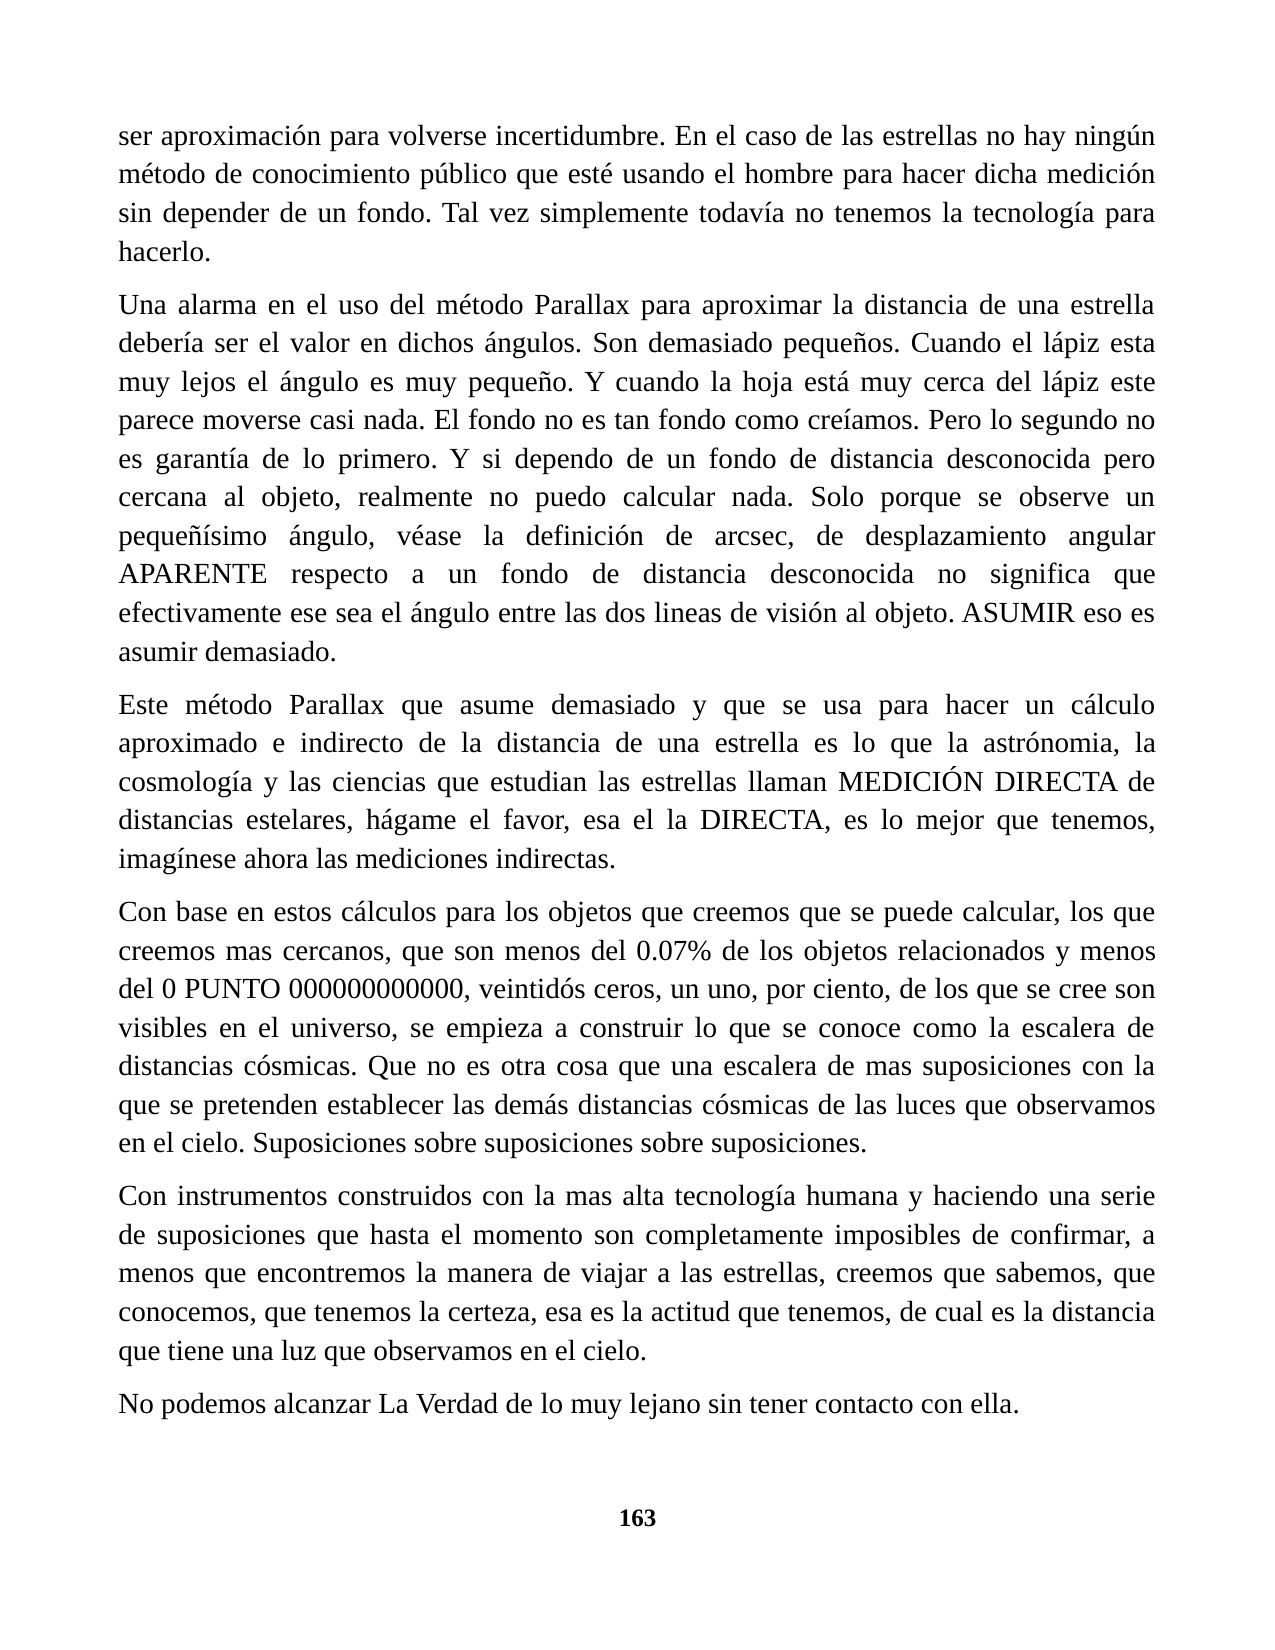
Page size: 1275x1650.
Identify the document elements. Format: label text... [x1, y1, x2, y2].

text No podemos alcanzar La Verdad de lo muy lejano sin tener contacto con ella. [118, 1386, 1157, 1419]
text Con base en estos cálculos para los objetos que creemos que se puede calcular, los que creemos mas cercanos, que son menos del 0.07% de los objetos relacionados y menos del 0 PUNTO 000000000000, veintidós ceros, un uno, por ciento, de los que se cree son visibles en el universo, se empieza a construir lo que se conoce como la escalera de distancias cósmicas. Que no es otra cosa que una escalera de mas suposiciones con la que se pretenden establecer las demás distancias cósmicas de las luces que observamos en el cielo. Suposiciones sobre suposiciones sobre suposiciones. [118, 894, 1157, 1159]
text Una alarma en el uso del método Parallax para aproximar la distancia de una estrella debería ser el valor en dichos ángulos. Son demasiado pequeños. Cuando el lápiz esta muy lejos el ángulo es muy pequeño. Y cuando la hoja está muy cerca del lápiz este parece moverse casi nada. El fondo no es tan fondo como creíamos. Pero lo segundo no es garantía de lo primero. Y si dependo de un fondo de distancia desconocida pero cercana al objeto, realmente no puedo calcular nada. Solo porque se observe un pequeñísimo ángulo, véase la definición de arcsec, de desplazamiento angular APARENTE respecto a un fondo de distancia desconocida no significa que efectivamente ese sea el ángulo entre las dos lineas de visión al objeto. ASUMIR eso es asumir demasiado. [118, 287, 1157, 667]
text Este método Parallax que asume demasiado y que se usa para hacer un cálculo aproximado e indirecto de la distancia de una estrella es lo que la astrónomia, la cosmología y las ciencias que estudian las estrellas llaman MEDICIÓN DIRECTA de distancias estelares, hágame el favor, esa el la DIRECTA, es lo mejor que tenemos, imagínese ahora las mediciones indirectas. [118, 687, 1157, 874]
text ser aproximación para volverse incertidumbre. En el caso de las estrellas no hay ningún método de conocimiento público que esté usando el hombre para hacer dicha medición sin depender de un fondo. Tal vez simplemente todavía no tenemos la tecnología para hacerlo. [118, 118, 1157, 267]
text Con instrumentos construidos con la mas alta tecnología humana y haciendo una serie de suposiciones que hasta el momento son completamente imposibles de confirmar, a menos que encontremos la manera de viajar a las estrellas, creemos que sabemos, que conocemos, que tenemos la certeza, esa es la actitud que tenemos, de cual es la distancia que tiene una luz que observamos en el cielo. [118, 1178, 1157, 1366]
